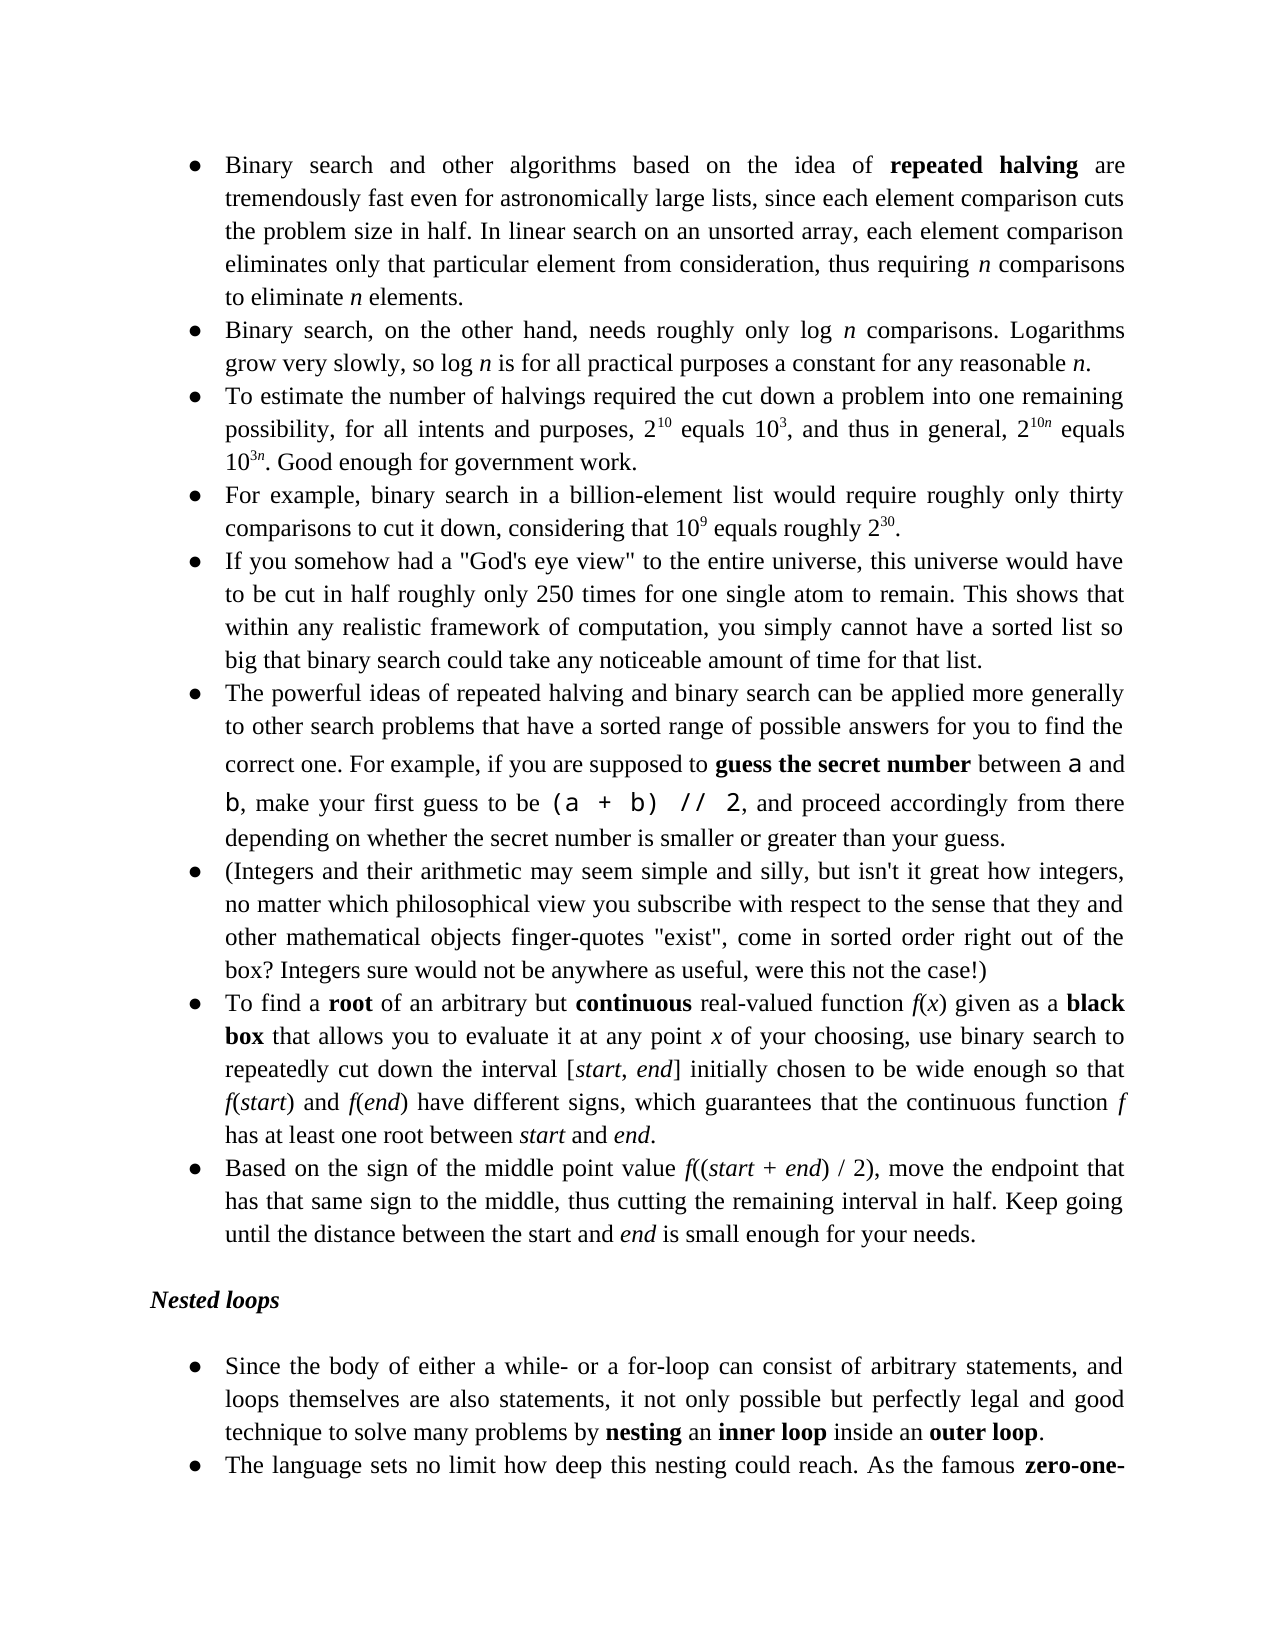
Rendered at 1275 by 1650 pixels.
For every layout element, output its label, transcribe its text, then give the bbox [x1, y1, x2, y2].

list Binary search and other algorithms based on the idea of repeated halving are tremendously fast even for astronomically large lists, since each element comparison cuts the problem size in half. In linear search on an unsorted array, each element comparison eliminates only that particular element from consideration, thus requiring n comparisons to eliminate n elements. [187, 150, 1125, 311]
text Nested loops [150, 1285, 1125, 1314]
list Based on the sign of the middle point value f((start + end) / 2), move the endpoint that has that same sign to the middle, thus cutting the remaining interval in half. Keep going until the distance between the start and end is small enough for your needs. [187, 1153, 1125, 1248]
list Since the body of either a while- or a for-loop can consist of arbitrary statements, and loops themselves are also statements, it not only possible but perfectly legal and good technique to solve many problems by nesting an inner loop inside an outer loop. [187, 1351, 1125, 1446]
list (Integers and their arithmetic may seem simple and silly, but isn't it great how integers, no matter which philosophical view you subscribe with respect to the sense that they and other mathematical objects finger-quotes "exist", come in sorted order right out of the box? Integers sure would not be anywhere as useful, were this not the case!) [187, 856, 1125, 983]
list The powerful ideas of repeated halving and binary search can be applied more generally to other search problems that have a sorted range of possible answers for you to find the correct one. For example, if you are supposed to guess the secret number between a and b, make your first guess to be (a + b) // 2, and proceed accordingly from there depending on whether the secret number is smaller or greater than your guess. [187, 678, 1125, 851]
list To find a root of an arbitrary but continuous real-valued function f(x) given as a black box that allows you to evaluate it at any point x of your choosing, use binary search to repeatedly cut down the interval [start, end] initially chosen to be wide enough so that f(start) and f(end) have different signs, which guarantees that the continuous function f has at least one root between start and end. [187, 988, 1125, 1149]
list Binary search, on the other hand, needs roughly only log n comparisons. Logarithms grow very slowly, so log n is for all practical purposes a constant for any reasonable n. [187, 315, 1125, 377]
list To estimate the number of halvings required the cut down a problem into one remaining possibility, for all intents and purposes, 210 equals 103, and thus in general, 210n equals 103n. Good enough for government work. [187, 381, 1125, 476]
list The language sets no limit how deep this nesting could reach. As the famous zero-one- [187, 1450, 1125, 1479]
list If you somehow had a "God's eye view" to the entire universe, this universe would have to be cut in half roughly only 250 times for one single atom to remain. This shows that within any realistic framework of computation, you simply cannot have a sorted list so big that binary search could take any noticeable amount of time for that list. [187, 546, 1125, 674]
list For example, binary search in a billion-element list would require roughly only thirty comparisons to cut it down, considering that 109 equals roughly 230. [187, 480, 1125, 542]
